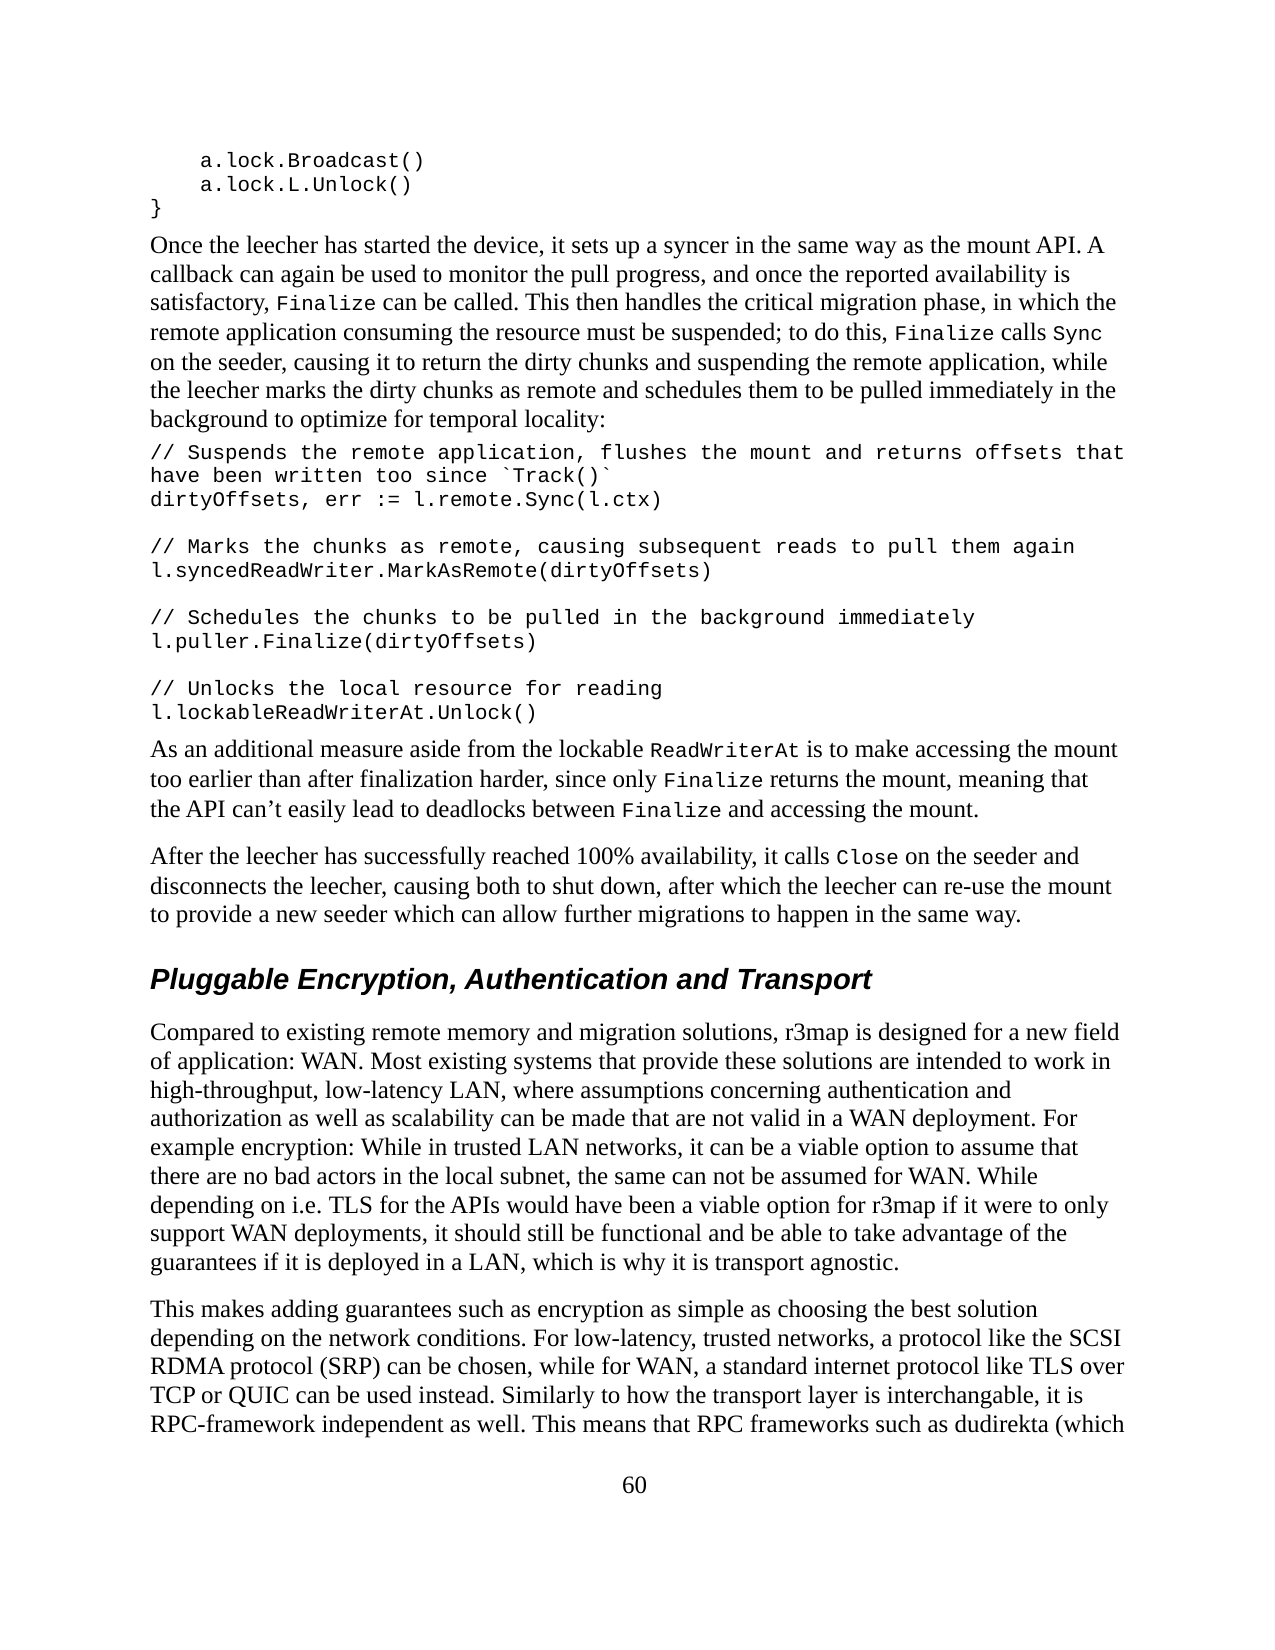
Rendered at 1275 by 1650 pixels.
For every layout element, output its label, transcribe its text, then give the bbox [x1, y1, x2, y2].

text a.lock.Broadcast() [150, 150, 1125, 174]
text } [150, 197, 1125, 221]
text l.puller.Finalize(dirtyOffsets) [150, 631, 1125, 654]
text // Schedules the chunks to be pulled in the background immediately [150, 607, 1125, 631]
text Once the leecher has started the device, it sets up a syncer in the same way as the mount API. A callback can again be used to monitor the pull progress, and once the reported availability is satisfactory, Finalize can be called. This then handles the critical migration phase, in which the remote application consuming the resource must be suspended; to do this, Finalize calls Sync on the seeder, causing it to return the dirty chunks and suspending the remote application, while the leecher marks the dirty chunks as remote and schedules them to be pulled immediately in the background to optimize for temporal locality: [150, 230, 1125, 433]
text Compared to existing remote memory and migration solutions, r3map is designed for a new field of application: WAN. Most existing systems that provide these solutions are intended to work in high-throughput, low-latency LAN, where assumptions concerning authentication and authorization as well as scalability can be made that are not valid in a WAN deployment. For example encryption: While in trusted LAN networks, it can be a viable option to assume that there are no bad actors in the local subnet, the same can not be assumed for WAN. While depending on i.e. TLS for the APIs would have been a viable option for r3map if it were to only support WAN deployments, it should still be functional and be able to take advantage of the guarantees if it is deployed in a LAN, which is why it is transport agnostic. [150, 1017, 1125, 1276]
text a.lock.L.Unlock() [150, 174, 1125, 197]
text l.syncedReadWriter.MarkAsRemote(dirtyOffsets) [150, 560, 1125, 584]
text After the leecher has successfully reached 100% availability, it calls Close on the seeder and disconnects the leecher, causing both to shut down, after which the leecher can re-use the mount to provide a new seeder which can allow further migrations to happen in the same way. [150, 841, 1125, 928]
text This makes adding guarantees such as encryption as simple as choosing the best solution depending on the network conditions. For low-latency, trusted networks, a protocol like the SCSI RDMA protocol (SRP) can be chosen, while for WAN, a standard internet protocol like TLS over TCP or QUIC can be used instead. Similarly to how the transport layer is interchangable, it is RPC-framework independent as well. This means that RPC frameworks such as dudirekta (which [150, 1294, 1125, 1438]
text As an additional measure aside from the lockable ReadWriterAt is to make accessing the mount too earlier than after finalization harder, since only Finalize returns the mount, meaning that the API can’t easily lead to deadlocks between Finalize and accessing the mount. [150, 734, 1125, 823]
text // Marks the chunks as remote, causing subsequent reads to pull them again [150, 536, 1125, 560]
text // Unlocks the local resource for reading [150, 678, 1125, 702]
text l.lockableReadWriterAt.Unlock() [150, 702, 1125, 726]
subtitle Pluggable Encryption, Authentication and Transport [150, 962, 1125, 996]
text // Suspends the remote application, flushes the mount and returns offsets that have been written too since `Track()` [150, 442, 1125, 489]
text dirtyOffsets, err := l.remote.Sync(l.ctx) [150, 489, 1125, 513]
